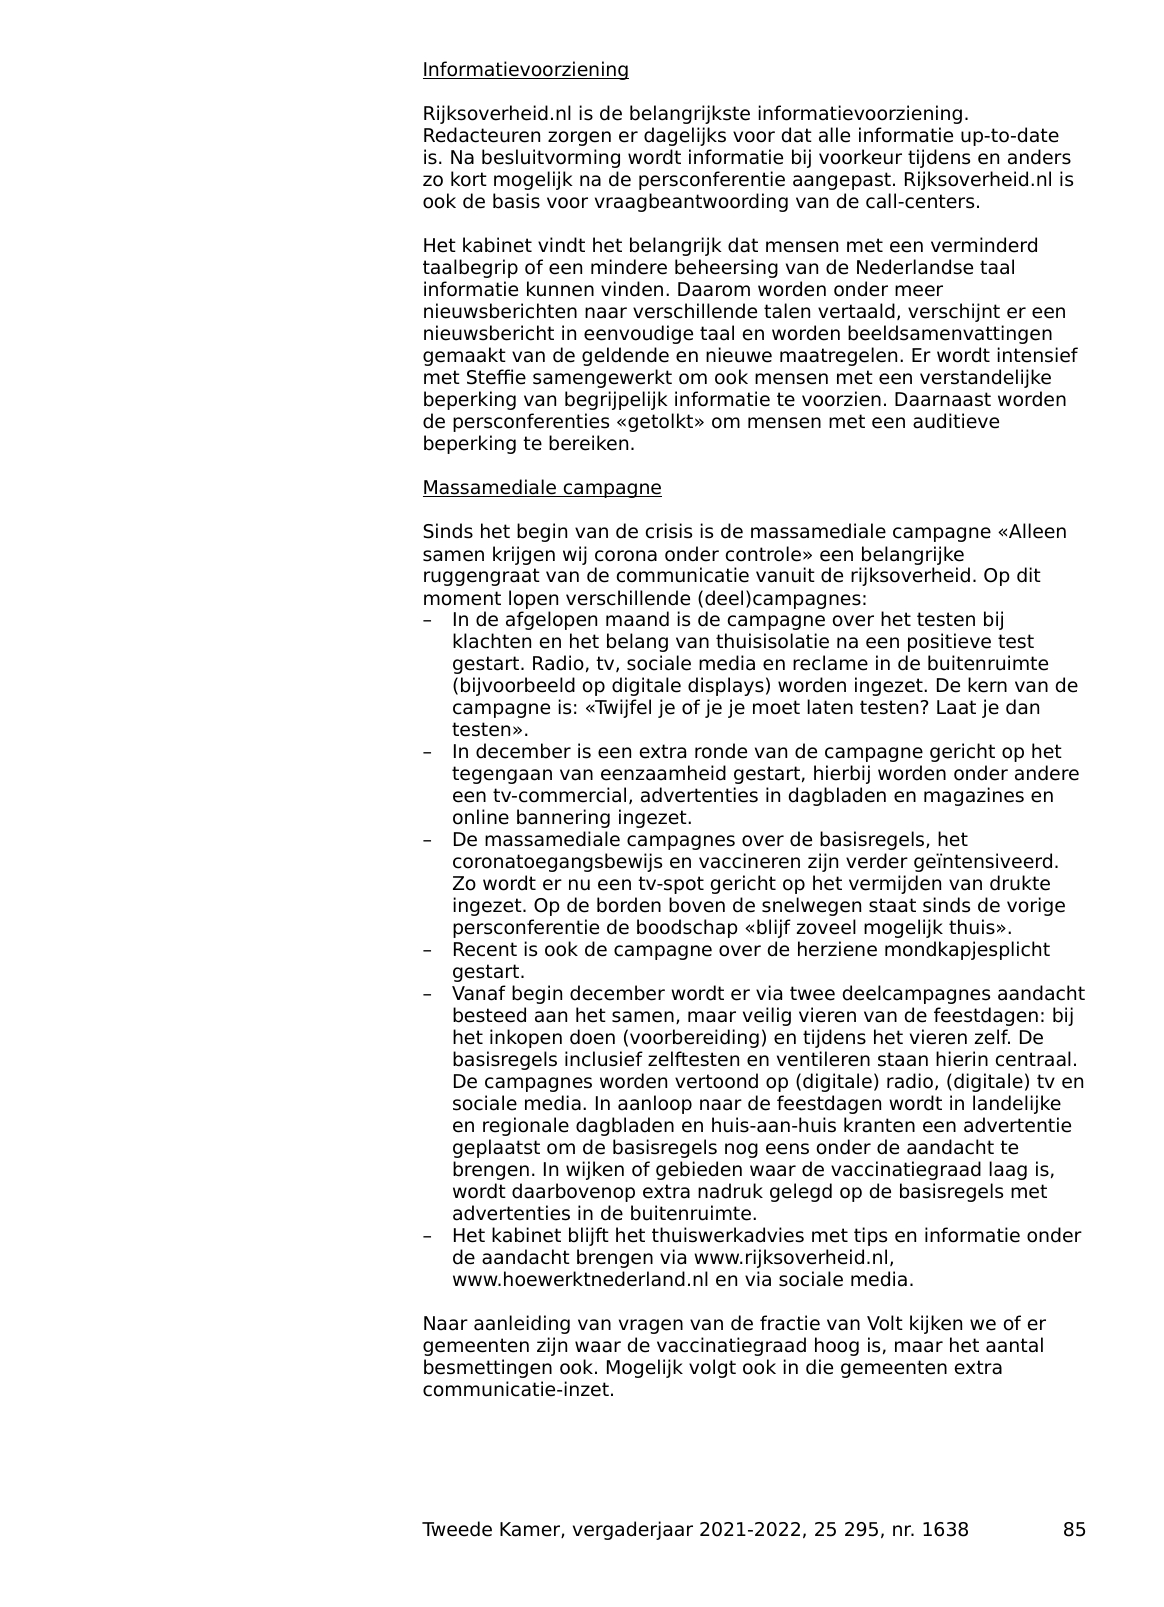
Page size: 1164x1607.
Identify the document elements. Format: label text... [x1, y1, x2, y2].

text Naar aanleiding van vragen van de fractie van Volt kijken we of er gemeenten zijn waar de vaccinatiegraad hoog is, maar het aantal besmettingen ook. Mogelijk volgt ook in die gemeenten extra communicatie-inzet. [422, 1313, 1087, 1401]
subtitle Massamediale campagne [422, 477, 1087, 499]
text Rijksoverheid.nl is de belangrijkste informatievoorziening. Redacteuren zorgen er dagelijks voor dat alle informatie up-to-date is. Na besluitvorming wordt informatie bij voorkeur tijdens en anders zo kort mogelijk na de persconferentie aangepast. Rijksoverheid.nl is ook de basis voor vraagbeantwoording van de call-centers. [422, 103, 1087, 213]
text – Recent is ook de campagne over de herziene mondkapjesplicht gestart. [422, 939, 1087, 983]
text – Het kabinet blijft het thuiswerkadvies met tips en informatie onder de aandacht brengen via www.rijksoverheid.nl, www.hoewerktnederland.nl en via sociale media. [422, 1225, 1087, 1291]
text Sinds het begin van de crisis is de massamediale campagne «Alleen samen krijgen wij corona onder controle» een belangrijke ruggengraat van de communicatie vanuit de rijksoverheid. Op dit moment lopen verschillende (deel)campagnes: [422, 521, 1087, 609]
text – Vanaf begin december wordt er via twee deelcampagnes aandacht besteed aan het samen, maar veilig vieren van de feestdagen: bij het inkopen doen (voorbereiding) en tijdens het vieren zelf. De basisregels inclusief zelftesten en ventileren staan hierin centraal. De campagnes worden vertoond op (digitale) radio, (digitale) tv en sociale media. In aanloop naar de feestdagen wordt in landelijke en regionale dagbladen en huis-aan-huis kranten een advertentie geplaatst om de basisregels nog eens onder de aandacht te brengen. In wijken of gebieden waar de vaccinatiegraad laag is, wordt daarbovenop extra nadruk gelegd op de basisregels met advertenties in de buitenruimte. [422, 983, 1087, 1225]
text – In december is een extra ronde van de campagne gericht op het tegengaan van eenzaamheid gestart, hierbij worden onder andere een tv-commercial, advertenties in dagbladen en magazines en online bannering ingezet. [422, 741, 1087, 829]
text Het kabinet vindt het belangrijk dat mensen met een verminderd taalbegrip of een mindere beheersing van de Nederlandse taal informatie kunnen vinden. Daarom worden onder meer nieuwsberichten naar verschillende talen vertaald, verschijnt er een nieuwsbericht in eenvoudige taal en worden beeldsamenvattingen gemaakt van de geldende en nieuwe maatregelen. Er wordt intensief met Steffie samengewerkt om ook mensen met een verstandelijke beperking van begrijpelijk informatie te voorzien. Daarnaast worden de persconferenties «getolkt» om mensen met een auditieve beperking te bereiken. [422, 235, 1087, 455]
subtitle Informatievoorziening [422, 59, 1087, 81]
text – In de afgelopen maand is de campagne over het testen bij klachten en het belang van thuisisolatie na een positieve test gestart. Radio, tv, sociale media en reclame in de buitenruimte (bijvoorbeeld op digitale displays) worden ingezet. De kern van de campagne is: «Twijfel je of je je moet laten testen? Laat je dan testen». [422, 609, 1087, 741]
text – De massamediale campagnes over de basisregels, het coronatoegangsbewijs en vaccineren zijn verder geïntensiveerd. Zo wordt er nu een tv-spot gericht op het vermijden van drukte ingezet. Op de borden boven de snelwegen staat sinds de vorige persconferentie de boodschap «blijf zoveel mogelijk thuis». [422, 829, 1087, 939]
